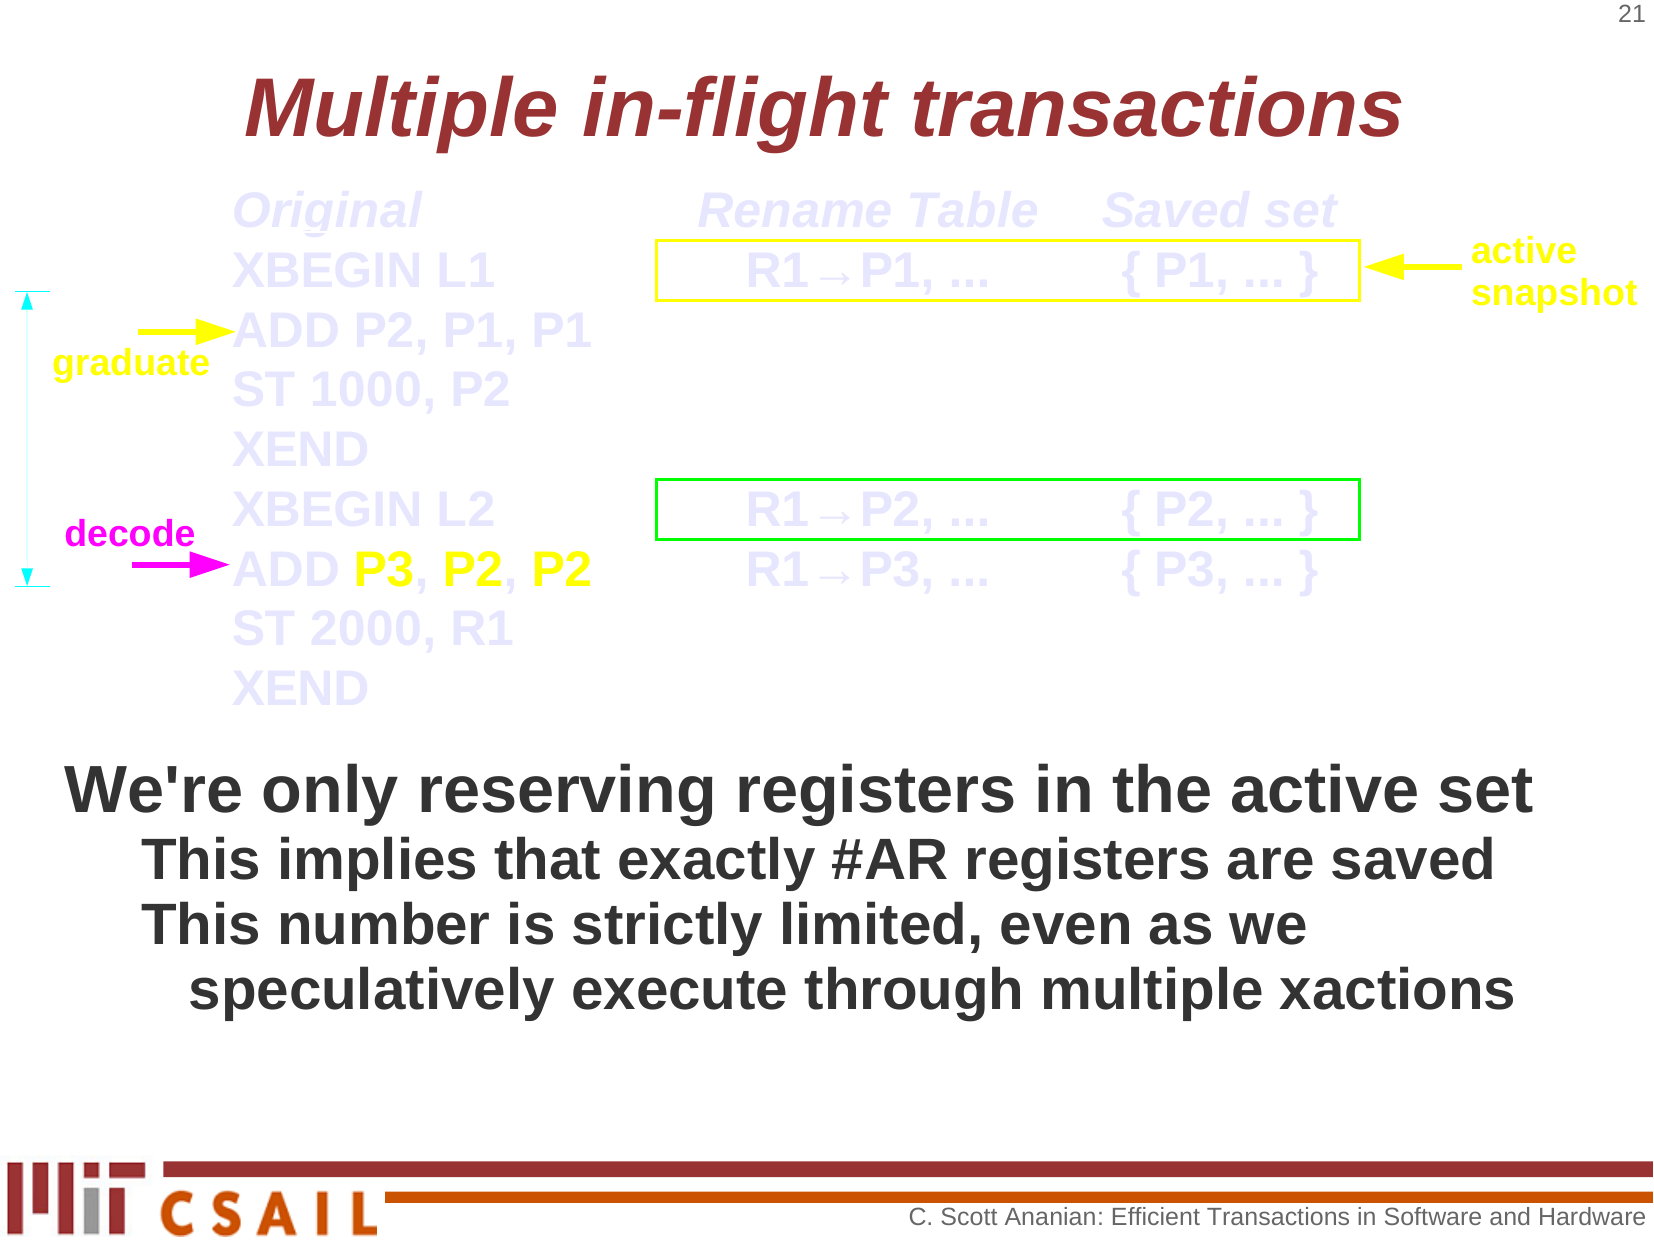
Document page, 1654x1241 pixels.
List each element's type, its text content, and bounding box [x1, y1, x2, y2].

text_box active snapshot [1471, 229, 1638, 343]
title Multiple in-flight transactions [51, 28, 1600, 187]
picture [0, 1155, 47, 1237]
text_box decode [64, 512, 196, 570]
chart [229, 180, 1361, 721]
list We're only reserving registers in the active set This implies that exactly #AR registers are saved This number is strictly limited, even as we speculatively execute through multiple xactions [47, 751, 1653, 1241]
text_box [1361, 208, 1653, 323]
text_box graduate [52, 340, 211, 398]
